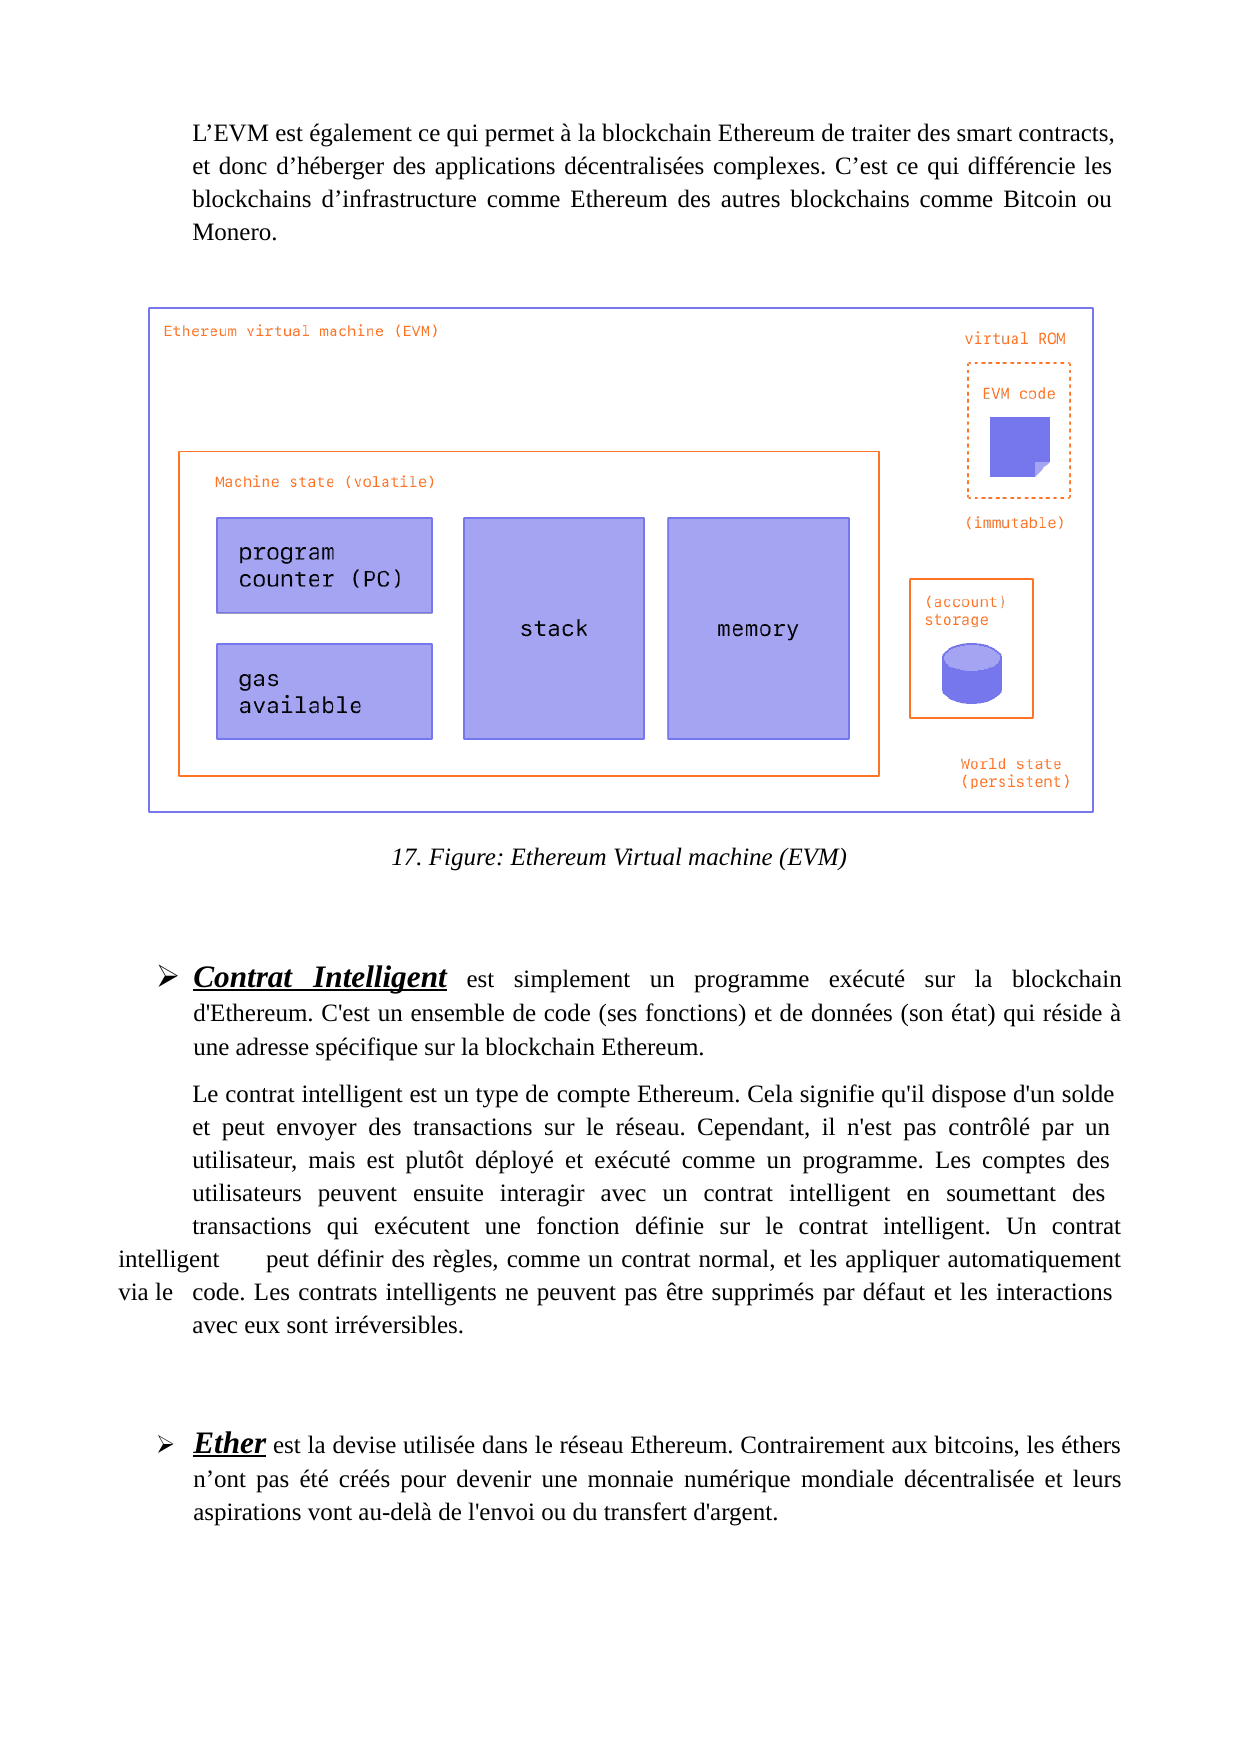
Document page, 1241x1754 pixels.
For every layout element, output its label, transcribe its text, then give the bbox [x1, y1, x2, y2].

text 17. Figure: Ethereum Virtual machine (EVM) [118, 842, 1122, 870]
list Contrat Intelligent est simplement un programme exécuté sur la blockchain d'Ethereum. C'est un ensemble de code (ses fonctions) et de données (son état) qui réside à une adresse spécifique sur la blockchain Ethereum. [156, 958, 1122, 1060]
picture [118, 277, 1123, 842]
text Le contrat intelligent est un type de compte Ethereum. Cela signifie qu'il dispose d'un solde et peut envoyer des transactions sur le réseau. Cependant, il n'est pas contrôlé par un utilisateur, mais est plutôt déployé et exécuté comme un programme. Les comptes des utilisateurs peuvent ensuite interagir avec un contrat intelligent en soumettant des transactions qui exécutent une fonction définie sur le contrat intelligent. Un contrat intelligent peut définir des règles, comme un contrat normal, et les appliquer automatiquement via le code. Les contrats intelligents ne peuvent pas être supprimés par défaut et les interactions avec eux sont irréversibles. [118, 1079, 1122, 1339]
list Ether est la devise utilisée dans le réseau Ethereum. Contrairement aux bitcoins, les éthers n’ont pas été créés pour devenir une monnaie numérique mondiale décentralisée et leurs aspirations vont au-delà de l'envoi ou du transfert d'argent. [156, 1424, 1122, 1526]
text L’EVM est également ce qui permet à la blockchain Ethereum de traiter des smart contracts, et donc d’héberger des applications décentralisées complexes. C’est ce qui différencie les blockchains d’infrastructure comme Ethereum des autres blockchains comme Bitcoin ou Monero. [118, 118, 1122, 246]
